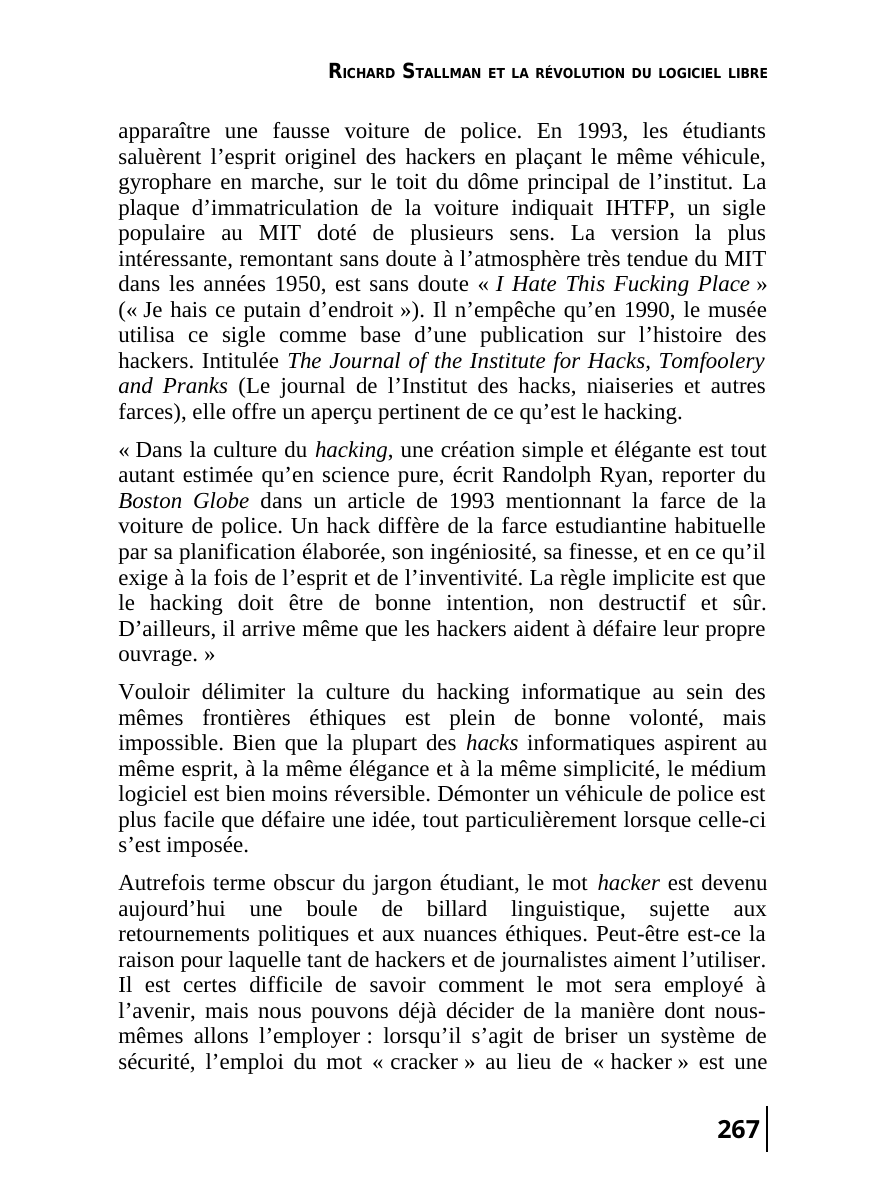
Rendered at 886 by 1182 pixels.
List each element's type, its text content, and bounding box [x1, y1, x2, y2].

text Vouloir délimiter la culture du hacking informatique au sein des mêmes frontières éthiques est plein de bonne volonté, mais impossible. Bien que la plupart des hacks informatiques aspirent au même esprit, à la même élégance et à la même simplicité, le médium logiciel est bien moins réversible. Démonter un véhicule de police est plus facile que défaire une idée, tout particulièrement lorsque celle-ci s’est imposée. [118, 679, 768, 858]
text apparaître une fausse voiture de police. En 1993, les étudiants saluèrent l’esprit originel des hackers en plaçant le même véhicule, gyrophare en marche, sur le toit du dôme principal de l’institut. La plaque d’immatriculation de la voiture indiquait IHTFP, un sigle populaire au MIT doté de plusieurs sens. La version la plus intéressante, remontant sans doute à l’atmosphère très tendue du MIT dans les années 1950, est sans doute « I Hate This Fucking Place » (« Je hais ce putain d’endroit »). Il n’empêche qu’en 1990, le musée utilisa ce sigle comme base d’une publication sur l’histoire des hackers. Intitulée The Journal of the Institute for Hacks, Tomfoolery and Pranks (Le journal de l’Institut des hacks, niaiseries et autres farces), elle offre un aperçu pertinent de ce qu’est le hacking. [118, 118, 768, 424]
text Autrefois terme obscur du jargon étudiant, le mot hacker est devenu aujourd’hui une boule de billard linguistique, sujette aux retournements politiques et aux nuances éthiques. Peut-être est-ce la raison pour laquelle tant de hackers et de journalistes aiment l’utiliser. Il est certes difficile de savoir comment le mot sera employé à l’avenir, mais nous pouvons déjà décider de la manière dont nous-mêmes allons l’employer : lorsqu’il s’agit de briser un système de sécurité, l’emploi du mot « cracker » au lieu de « hacker » est une [118, 870, 768, 1074]
text « Dans la culture du hacking, une création simple et élégante est tout autant estimée qu’en science pure, écrit Randolph Ryan, reporter du Boston Globe dans un article de 1993 mentionnant la farce de la voiture de police. Un hack diffère de la farce estudiantine habituelle par sa planification élaborée, son ingéniosité, sa finesse, et en ce qu’il exige à la fois de l’esprit et de l’inventivité. La règle implicite est que le hacking doit être de bonne intention, non destructif et sûr. D’ailleurs, il arrive même que les hackers aident à défaire leur propre ouvrage. » [118, 437, 768, 666]
